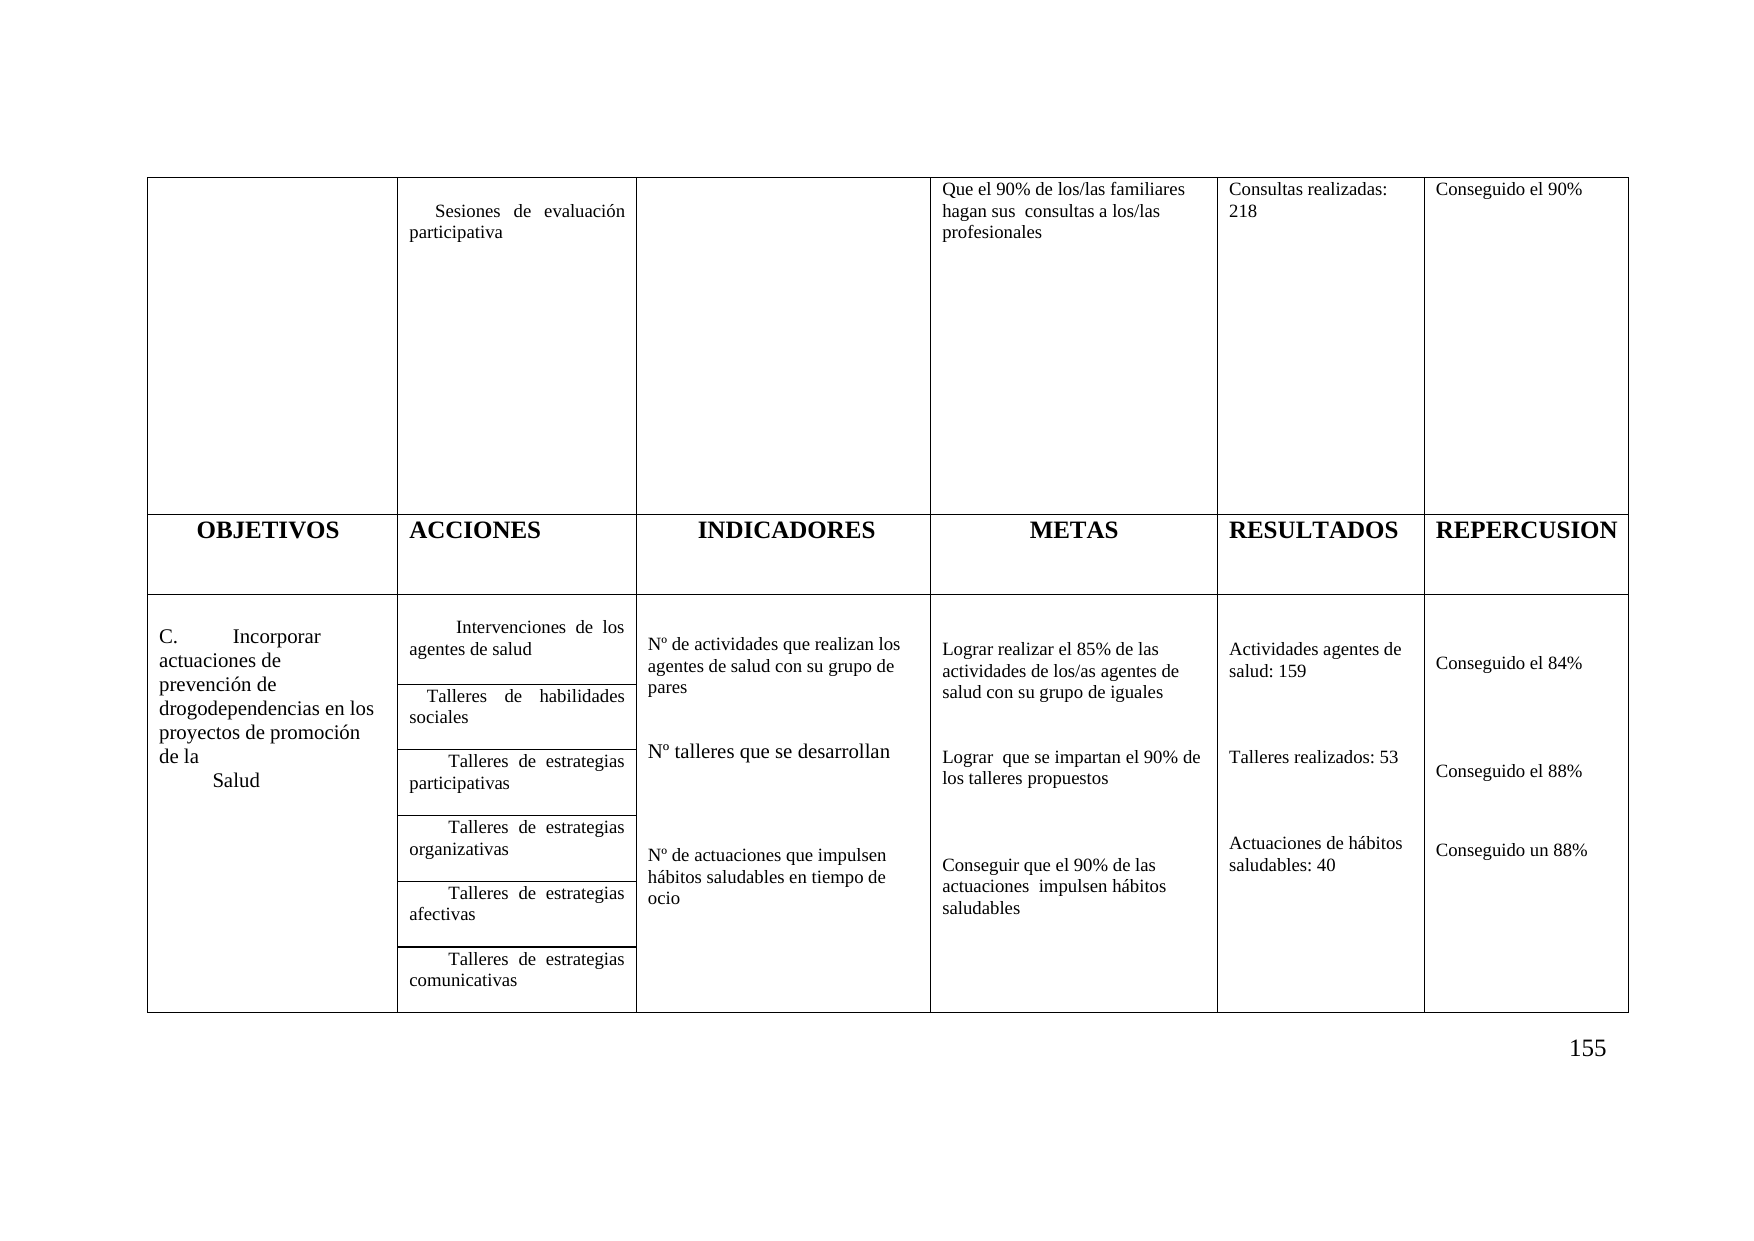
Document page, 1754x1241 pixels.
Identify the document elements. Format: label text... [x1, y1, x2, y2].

table_cell OBJETIVOS [148, 515, 397, 594]
table_cell Sesiones de evaluación participativa [398, 178, 636, 514]
table_cell INDICADORES [637, 515, 930, 594]
table_cell Talleres de estrategias organizativas [398, 816, 636, 881]
table_cell METAS [931, 515, 1217, 594]
table_cell Nº de actividades que realizan los agentes de salud con su grupo de pares Nº talleres que se desarrollan Nº de actuaciones que impulsen hábitos saludables en tiempo de ocio [637, 595, 930, 1012]
table_cell Talleres de estrategias comunicativas [398, 948, 636, 1012]
table_cell Talleres de estrategias afectivas [398, 882, 636, 946]
table_cell RESULTADOS [1218, 515, 1424, 594]
table_cell Actividades agentes de salud: 159 Talleres realizados: 53 Actuaciones de hábitos saludables: 40 [1218, 595, 1424, 1012]
table_cell Conseguido el 84% Conseguido el 88% Conseguido un 88% [1425, 595, 1628, 1012]
table_cell [637, 178, 930, 514]
table_cell Lograr realizar el 85% de las actividades de los/as agentes de salud con su grupo de iguales Lograr que se impartan el 90% de los talleres propuestos Conseguir que el 90% de las actuaciones impulsen hábitos saludables [931, 595, 1217, 1012]
table_cell ACCIONES [398, 515, 636, 594]
table_cell Talleres de habilidades sociales [398, 685, 636, 749]
table_cell Talleres de estrategias participativas [398, 750, 636, 815]
table_cell Consultas realizadas: 218 [1218, 178, 1424, 514]
table_cell Incorporar actuaciones de prevención de drogodependencias en los proyectos de promoción de la Salud [148, 595, 397, 1012]
table_cell REPERCUSION [1425, 515, 1628, 594]
table_cell [148, 178, 397, 514]
table_cell Que el 90% de los/las familiares hagan sus consultas a los/las profesionales [931, 178, 1217, 514]
table_cell Intervenciones de los agentes de salud [398, 595, 636, 683]
table_cell Conseguido el 90% [1425, 178, 1628, 514]
